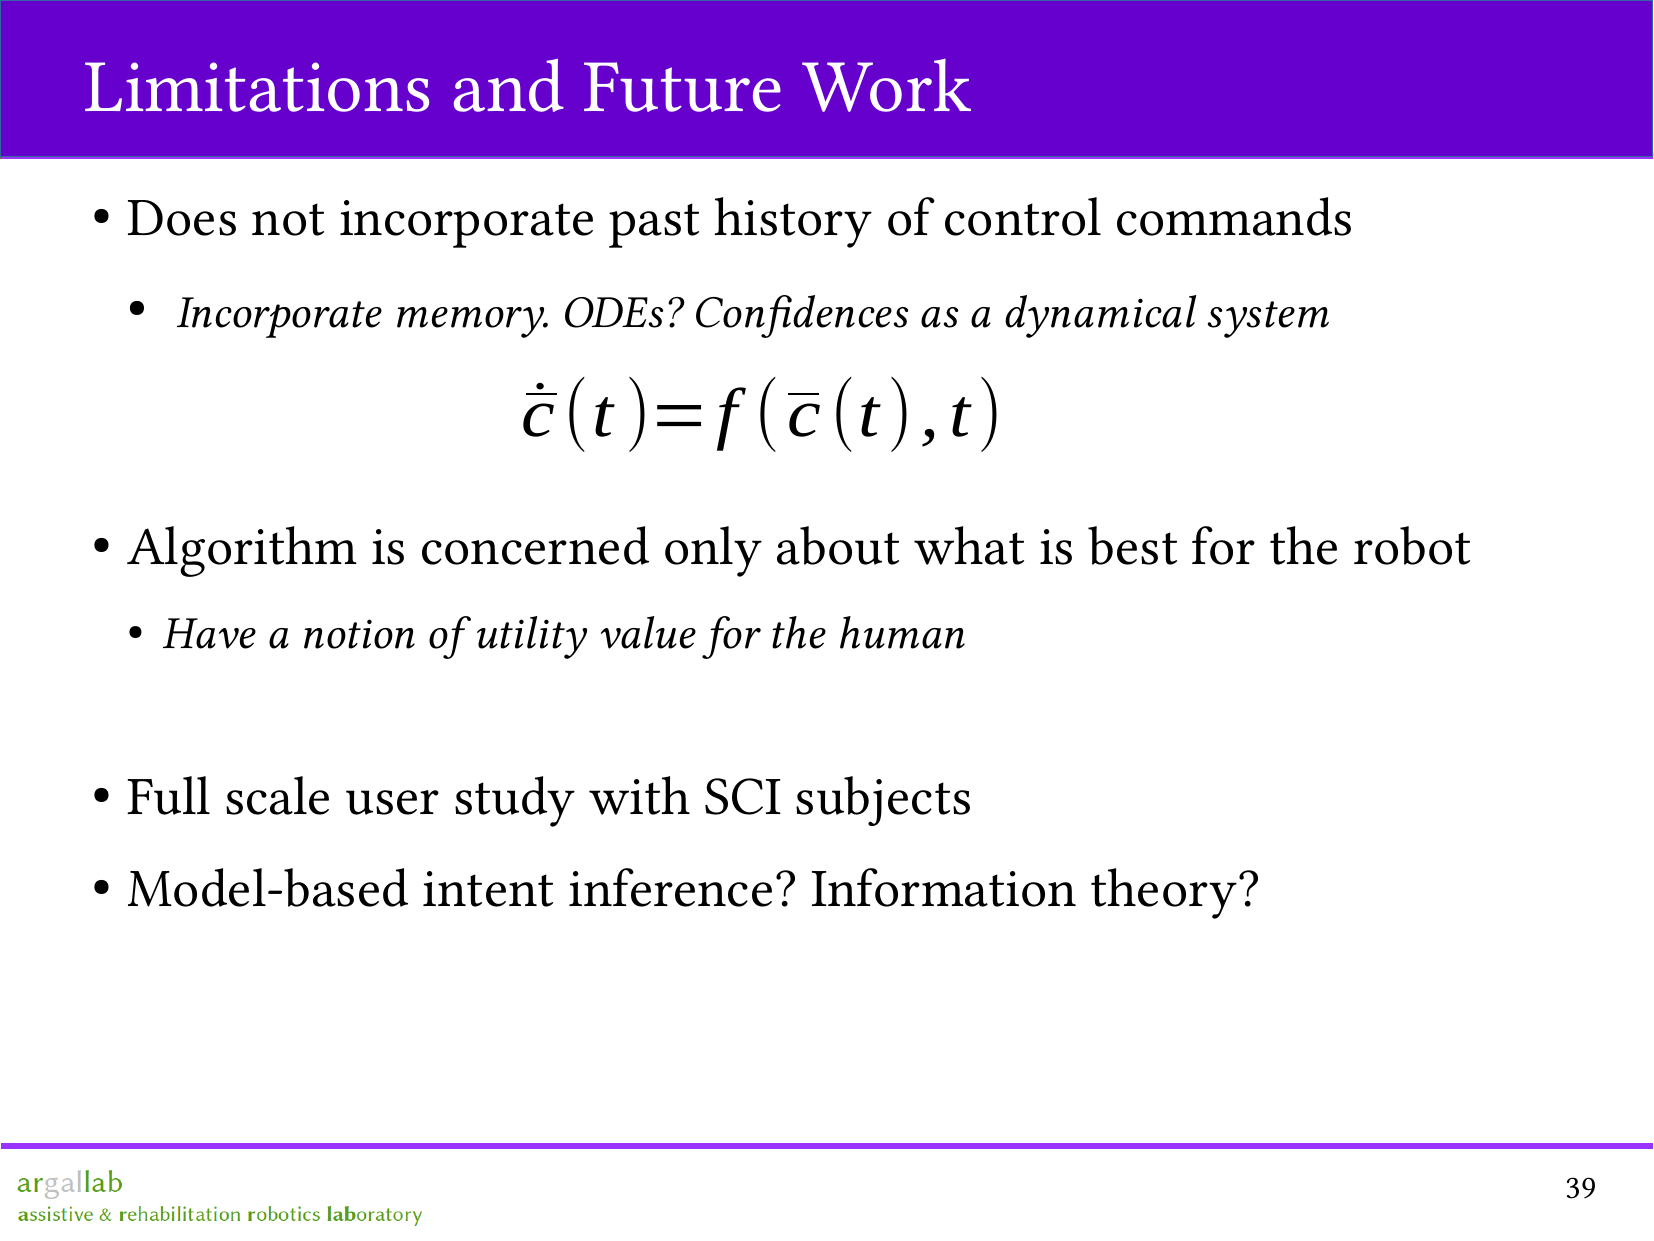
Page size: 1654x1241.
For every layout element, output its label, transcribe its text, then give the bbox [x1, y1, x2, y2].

text_box Full scale user study with SCI subjects Model-based intent inference? Information theory? [77, 758, 1636, 932]
text_box Limitations and Future Work [69, 36, 1621, 138]
picture [1, 1152, 434, 1237]
text_box Algorithm is concerned only about what is best for the robot Have a notion of utility value for the human [77, 508, 1489, 669]
text_box Does not incorporate past history of control commands Incorporate memory. ODEs? Confidences as a dynamical system [77, 179, 1636, 442]
chart [501, 371, 1022, 455]
